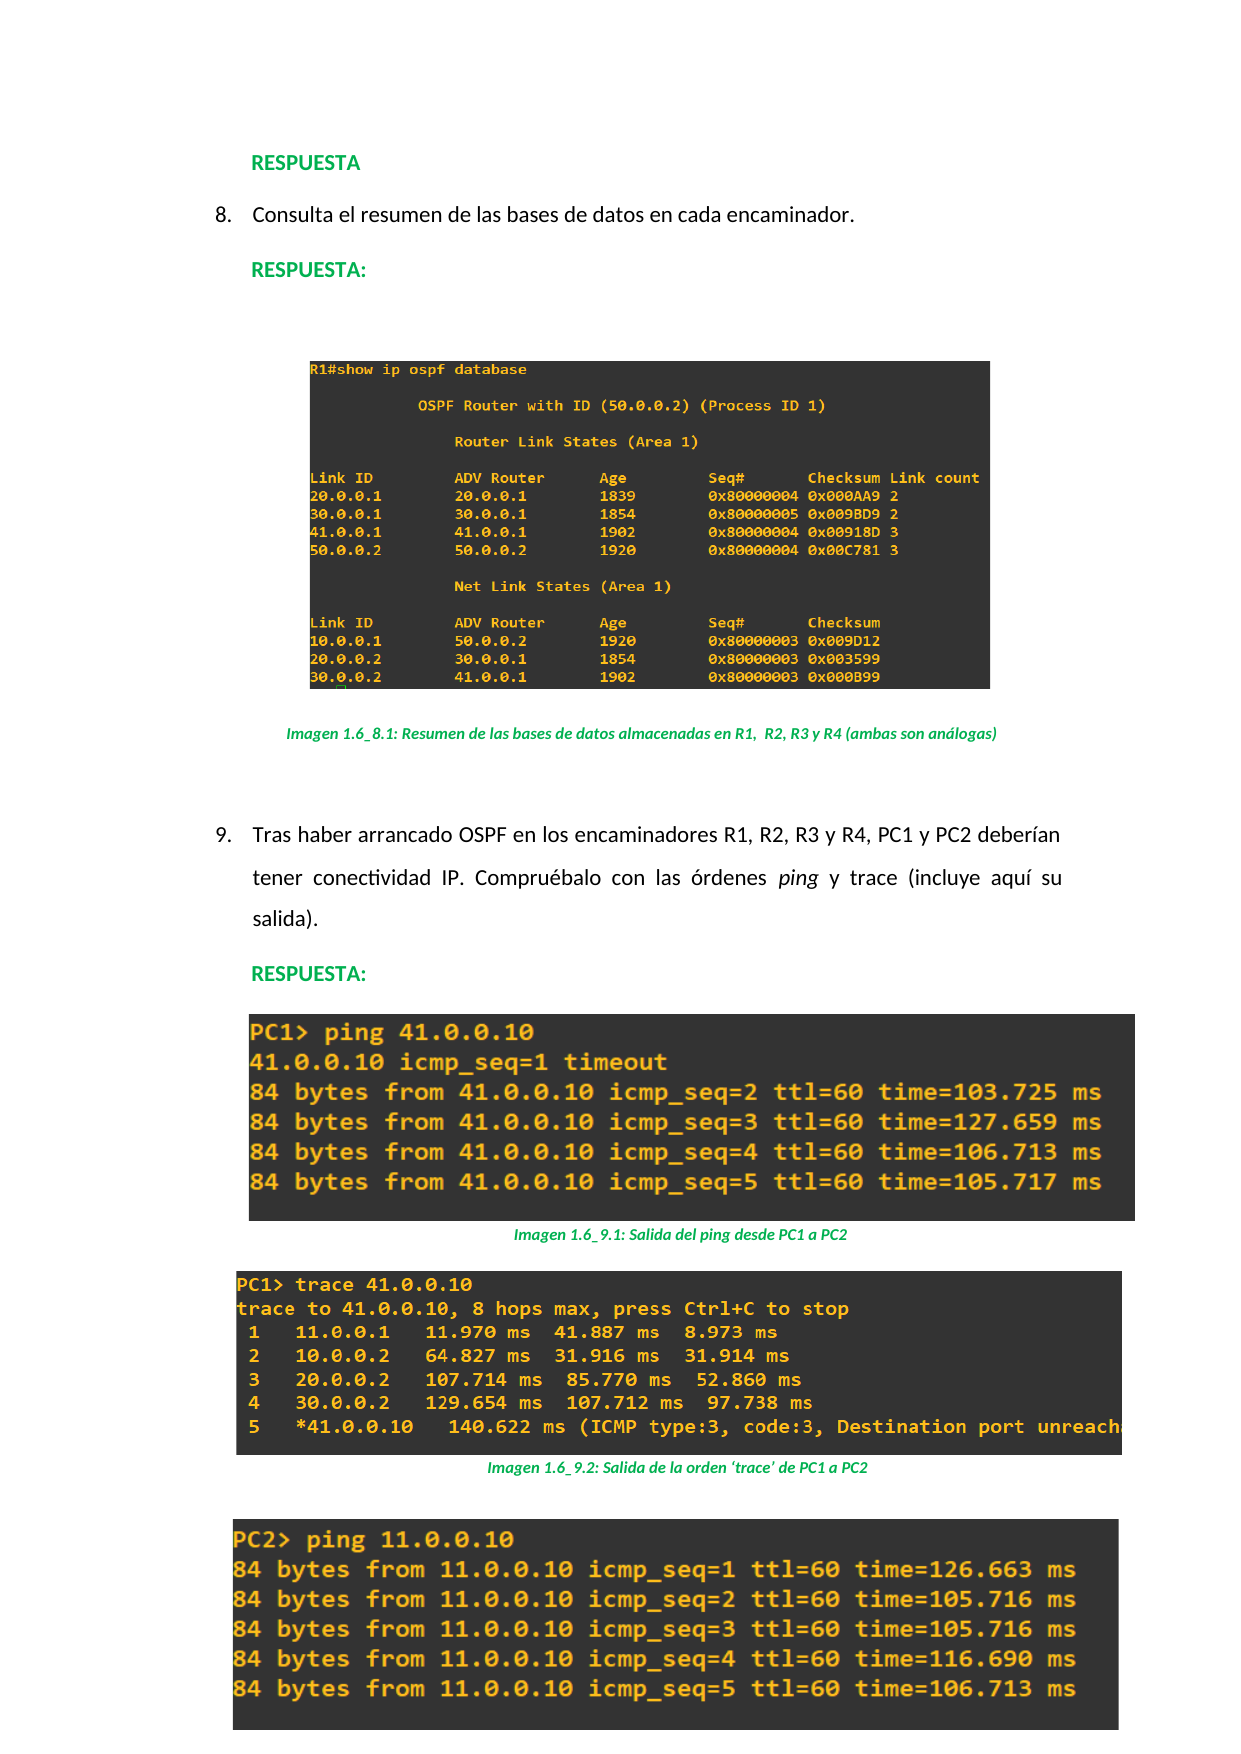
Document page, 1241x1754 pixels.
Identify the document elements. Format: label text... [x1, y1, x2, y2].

text Imagen 1.6_9.1: Salida del ping desde PC1 a PC2 [251, 1221, 1063, 1244]
text RESPUESTA: [251, 255, 1063, 283]
list Consulta el resumen de las bases de datos en cada encaminador. [215, 201, 1063, 229]
list Tras haber arrancado OSPF en los encaminadores R1, R2, R3 y R4, PC1 y PC2 deberían tener conectividad IP. Compruébalo con las órdenes ping y trace (incluye aquí su salida). [215, 821, 1063, 933]
text Imagen 1.6_8.1: Resumen de las bases de datos almacenadas en R1, R2, R3 y R4 (ambas son análogas) [251, 723, 1063, 744]
text RESPUESTA [251, 148, 1063, 176]
text RESPUESTA: [251, 959, 1063, 987]
text Imagen 1.6_9.2: Salida de la orden ‘trace’ de PC1 a PC2 [251, 1455, 1063, 1478]
